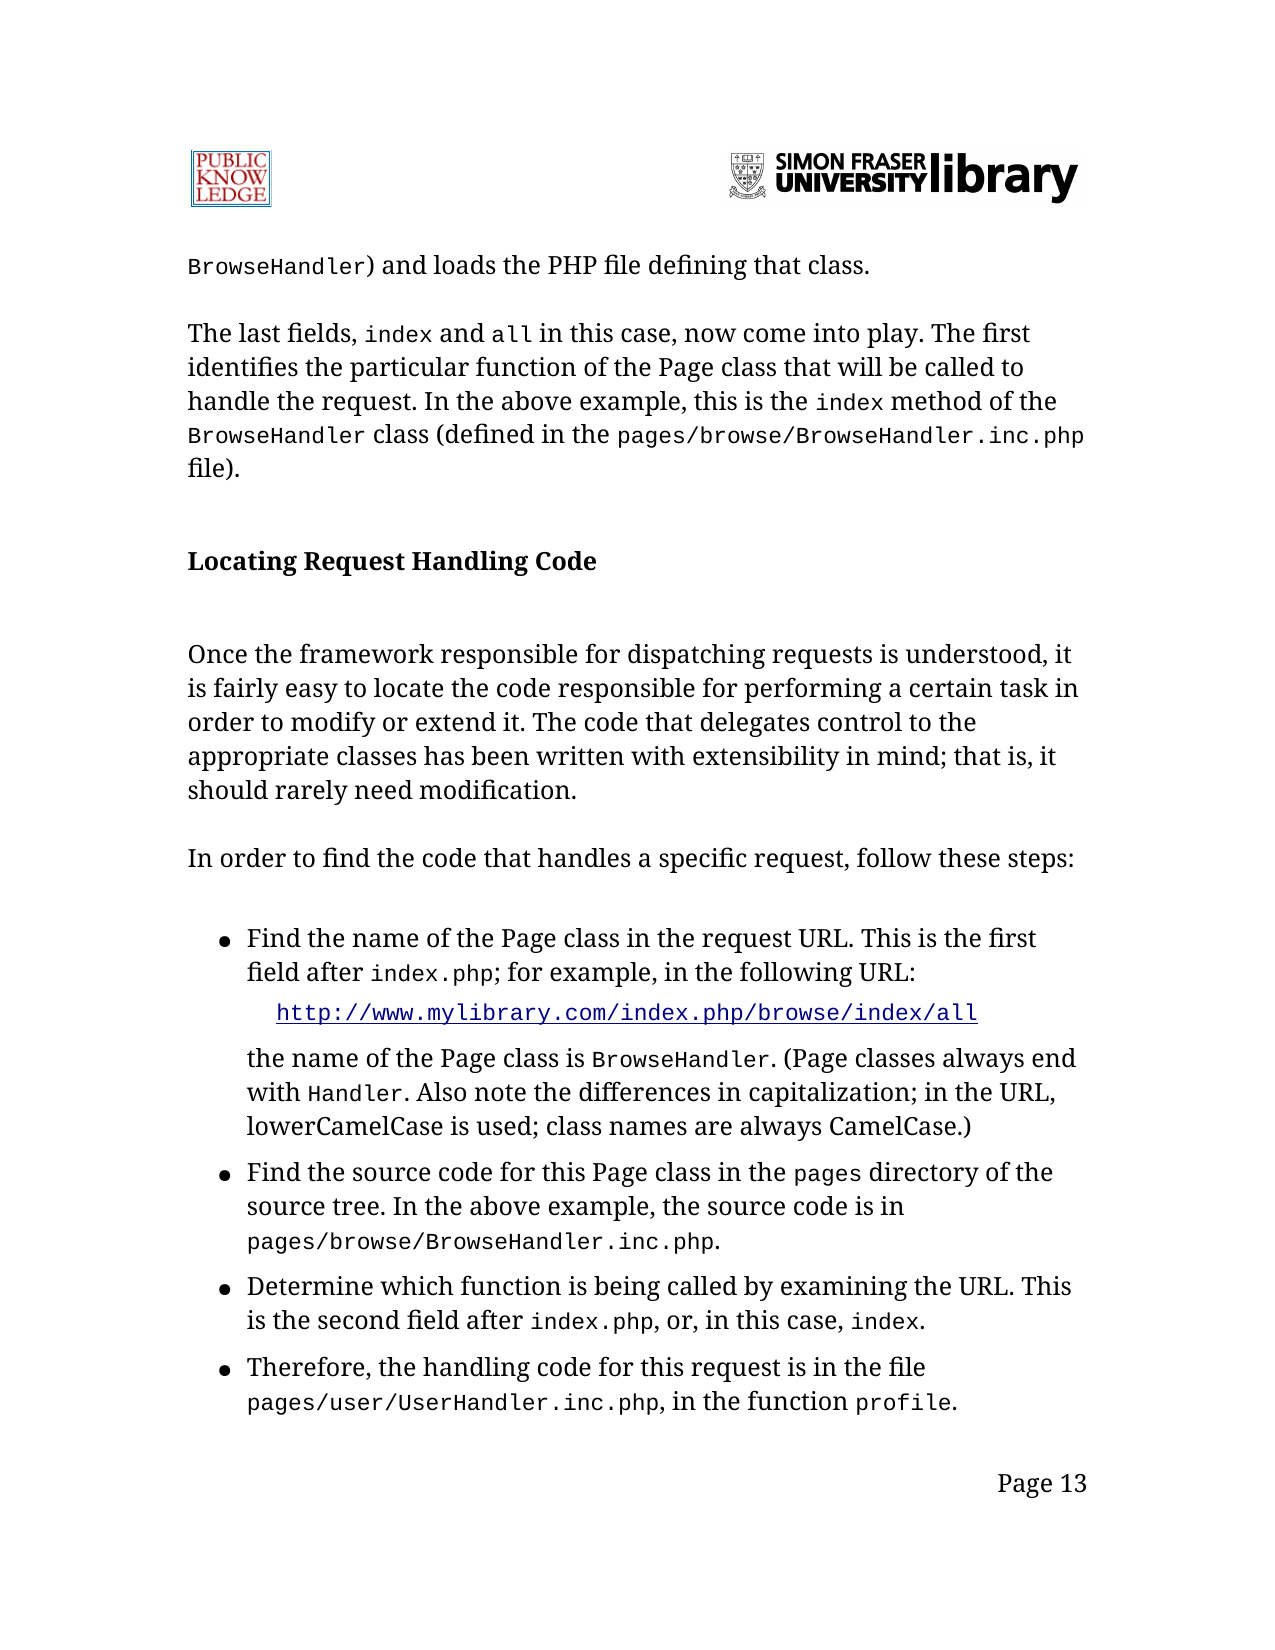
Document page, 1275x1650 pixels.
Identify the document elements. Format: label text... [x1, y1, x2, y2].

text Once the framework responsible for dispatching requests is understood, it is fairly easy to locate the code responsible for performing a certain task in order to modify or extend it. The code that delegates control to the appropriate classes has been written with extensibility in mind; that is, it should rarely need modification. [187, 637, 1087, 807]
list http://www.mylibrary.com/index.php/browse/index/all [247, 1002, 1087, 1028]
text In order to find the code that handles a specific request, follow these steps: [187, 841, 1087, 875]
text BrowseHandler) and loads the PHP file defining that class. [187, 247, 1087, 281]
subtitle Locating Request Handling Code [187, 544, 1087, 578]
picture [193, 150, 272, 205]
list Therefore, the handling code for this request is in the file pages/user/UserHandler.inc.php, in the function profile. [217, 1349, 1087, 1417]
list Find the name of the Page class in the request URL. This is the first field after index.php; for example, in the following URL: [217, 921, 1087, 989]
list Find the source code for this Page class in the pages directory of the source tree. In the above example, the source code is in pages/browse/BrowseHandler.inc.php. [217, 1155, 1087, 1257]
text The last fields, index and all in this case, now come into play. The first identifies the particular function of the Page class that will be called to handle the request. In the above example, this is the index method of the BrowseHandler class (defined in the pages/browse/BrowseHandler.inc.php file). [187, 315, 1087, 485]
picture [723, 150, 1083, 207]
list the name of the Page class is BrowseHandler. (Page classes always end with Handler. Also note the differences in capitalization; in the URL, lowerCamelCase is used; class names are always CamelCase.) [217, 1040, 1087, 1142]
list Determine which function is being called by examining the URL. This is the second field after index.php, or, in this case, index. [217, 1269, 1087, 1337]
